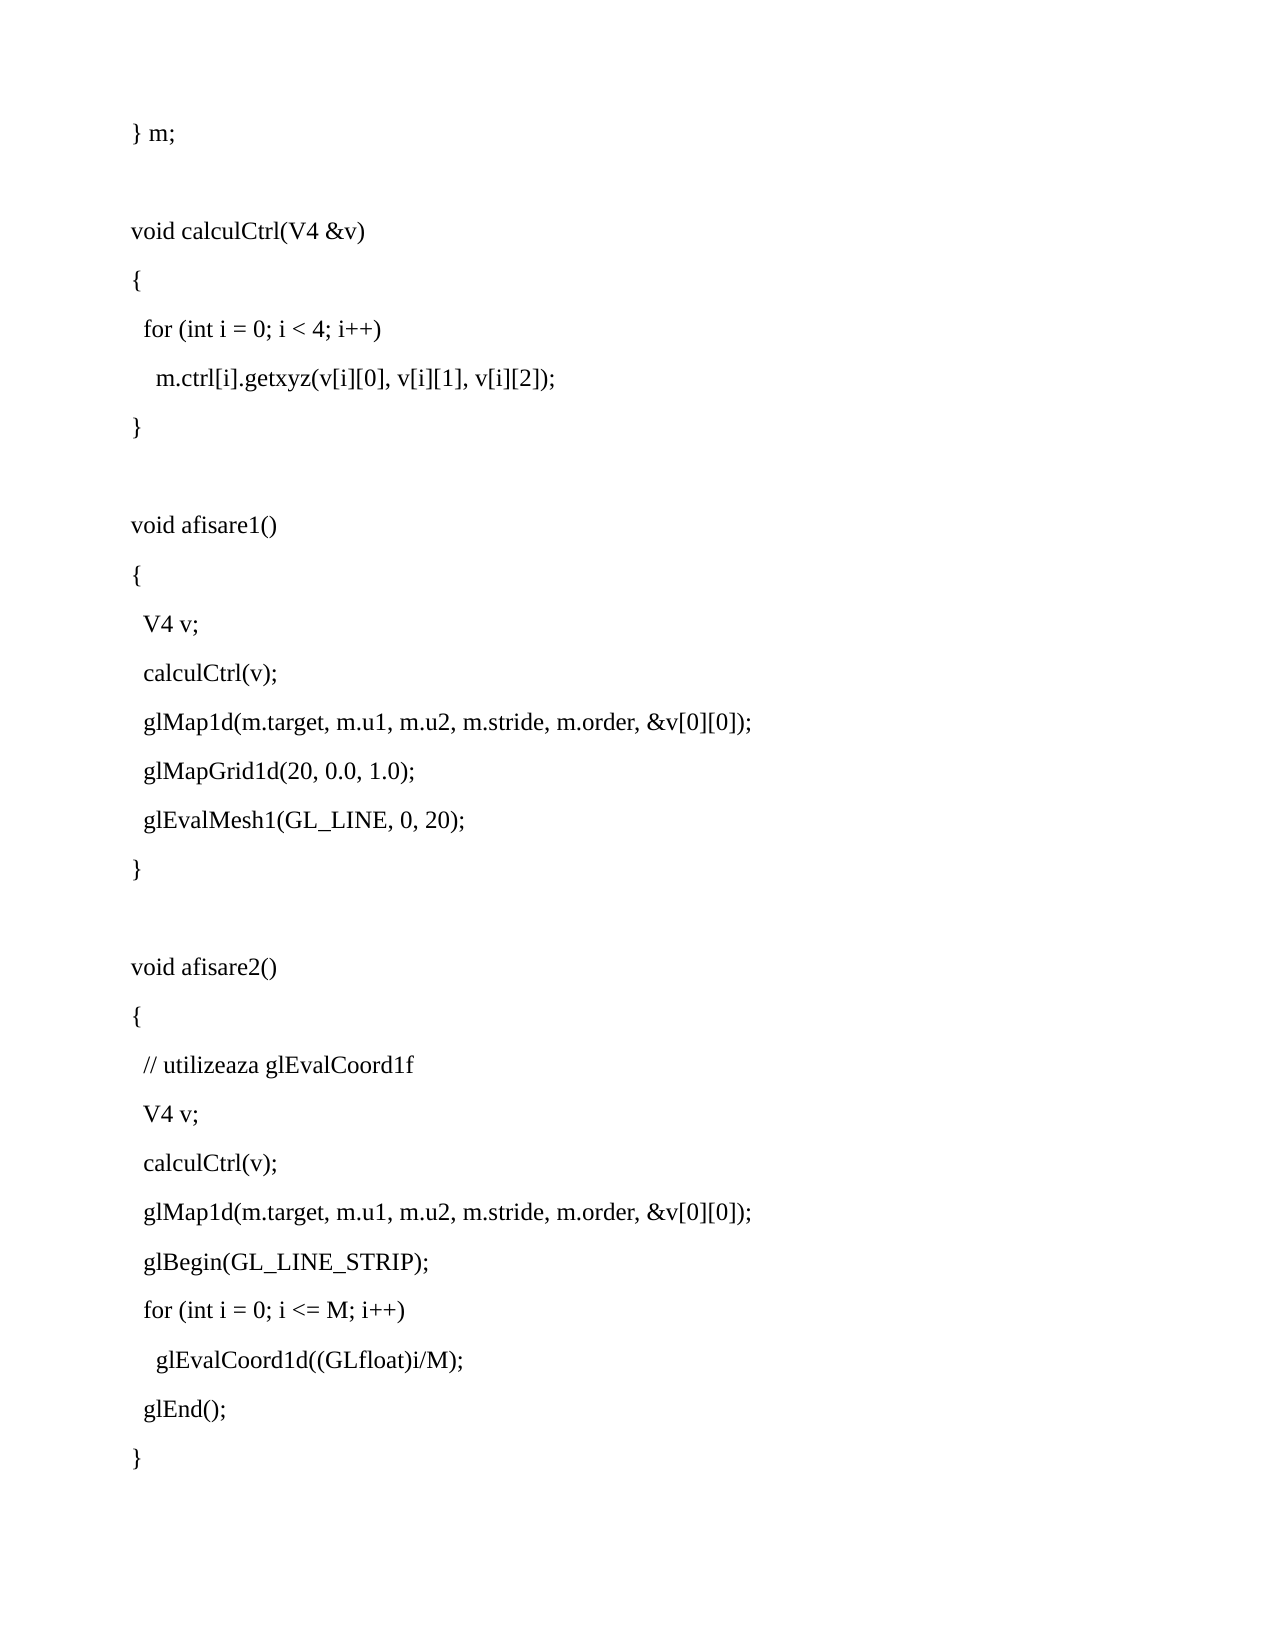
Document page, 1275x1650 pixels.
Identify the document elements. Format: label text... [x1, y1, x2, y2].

text m.ctrl[i].getxyz(v[i][0], v[i][1], v[i][2]); [118, 363, 1157, 392]
text { [118, 560, 1157, 588]
text for (int i = 0; i <= M; i++) [118, 1296, 1157, 1324]
text // utilizeaza glEvalCoord1f [118, 1050, 1157, 1079]
text { [118, 1001, 1157, 1030]
text glEvalMesh1(GL_LINE, 0, 20); [118, 805, 1157, 834]
text glBegin(GL_LINE_STRIP); [118, 1247, 1157, 1275]
text glMap1d(m.target, m.u1, m.u2, m.stride, m.order, &v[0][0]); [118, 1197, 1157, 1226]
text } [118, 854, 1157, 883]
text glMap1d(m.target, m.u1, m.u2, m.stride, m.order, &v[0][0]); [118, 707, 1157, 736]
text { [118, 265, 1157, 294]
text glEvalCoord1d((GLfloat)i/M); [118, 1345, 1157, 1373]
text glMapGrid1d(20, 0.0, 1.0); [118, 756, 1157, 785]
text calculCtrl(v); [118, 658, 1157, 687]
text } m; [118, 118, 1157, 147]
text void afisare1() [118, 511, 1157, 539]
text calculCtrl(v); [118, 1148, 1157, 1177]
text V4 v; [118, 1099, 1157, 1128]
text } [118, 412, 1157, 441]
text void calculCtrl(V4 &v) [118, 216, 1157, 245]
text glEnd(); [118, 1394, 1157, 1422]
text V4 v; [118, 609, 1157, 637]
text for (int i = 0; i < 4; i++) [118, 314, 1157, 343]
text } [118, 1443, 1157, 1472]
text void afisare2() [118, 952, 1157, 981]
